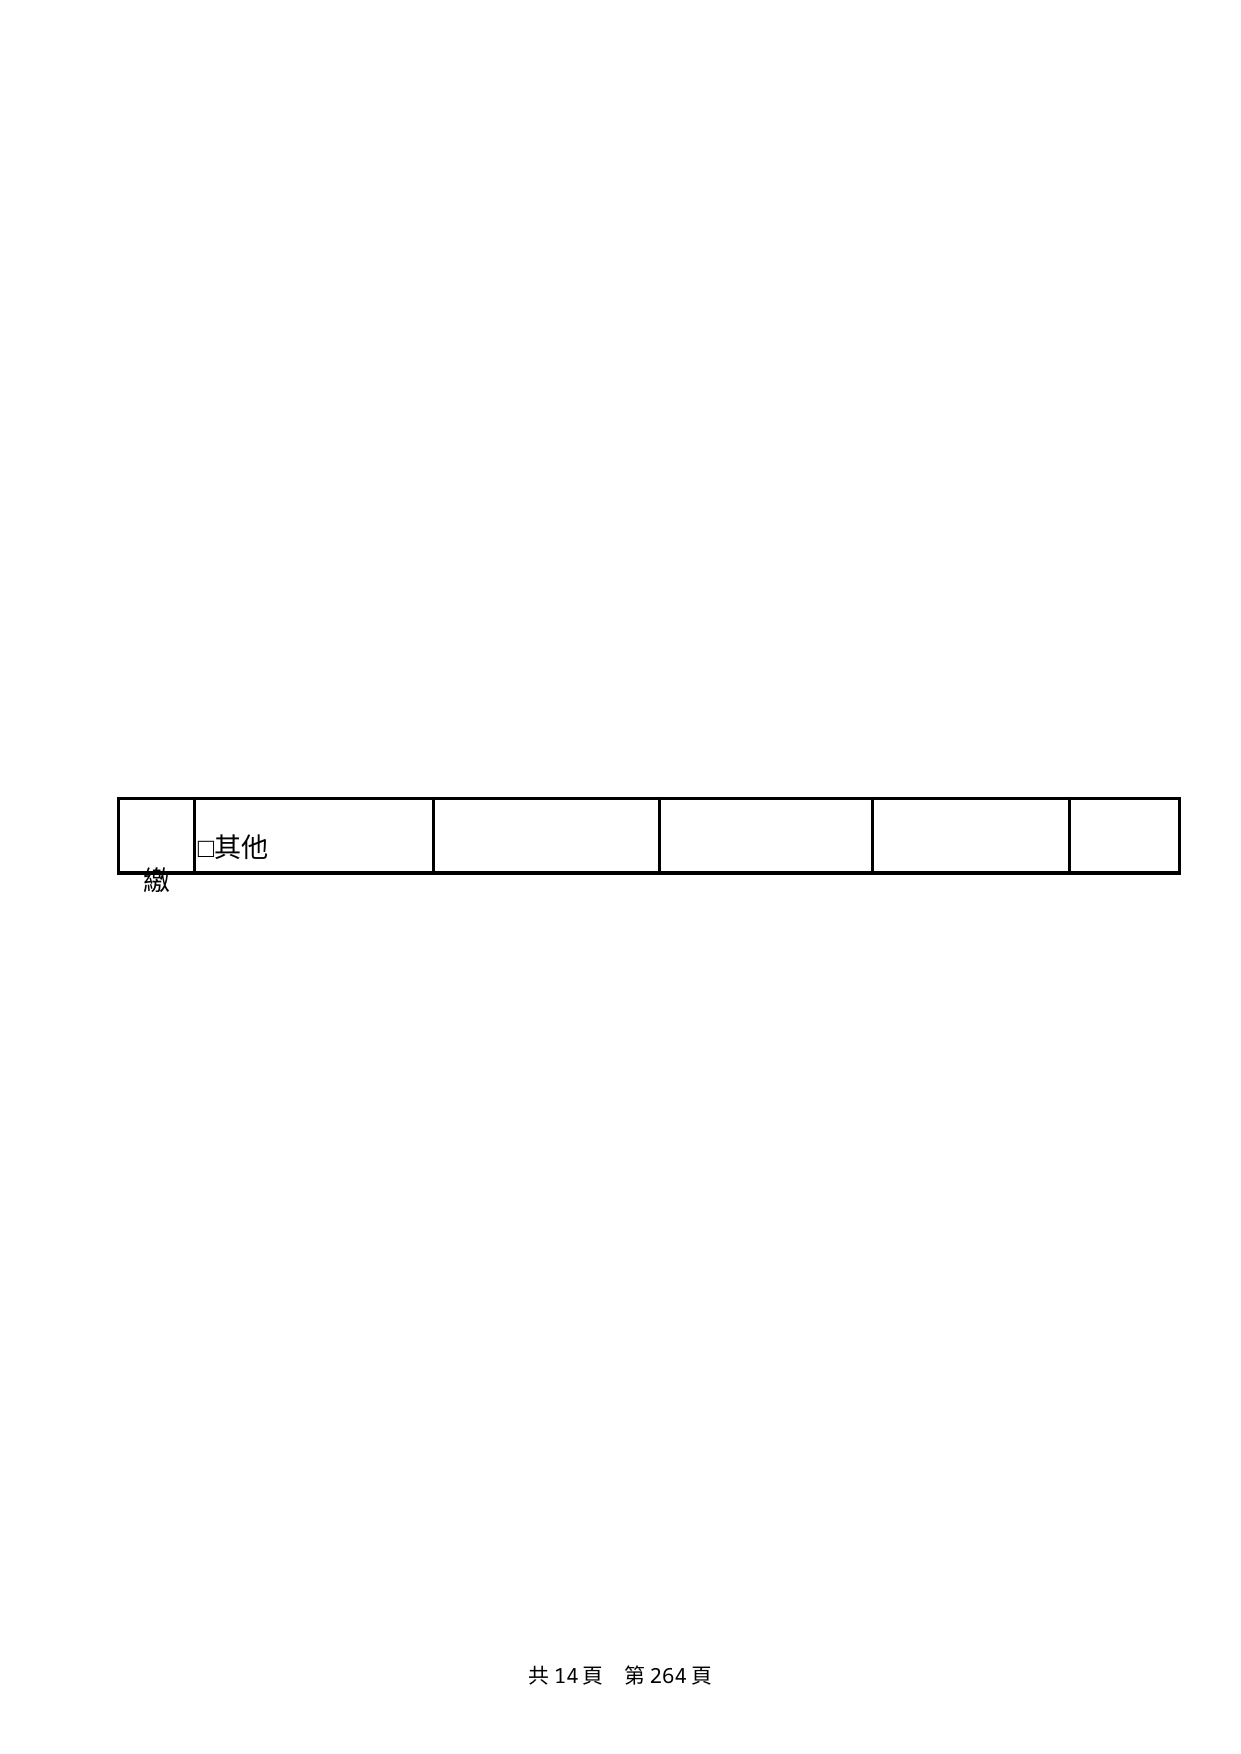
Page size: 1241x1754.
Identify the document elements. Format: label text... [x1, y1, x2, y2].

table_cell 應 繳 驗 證 件 [120, 800, 193, 871]
table_cell □其他 [196, 800, 432, 871]
table_cell [661, 800, 871, 871]
table_cell [874, 800, 1068, 871]
table_cell [435, 800, 658, 871]
table_cell [1071, 800, 1178, 871]
